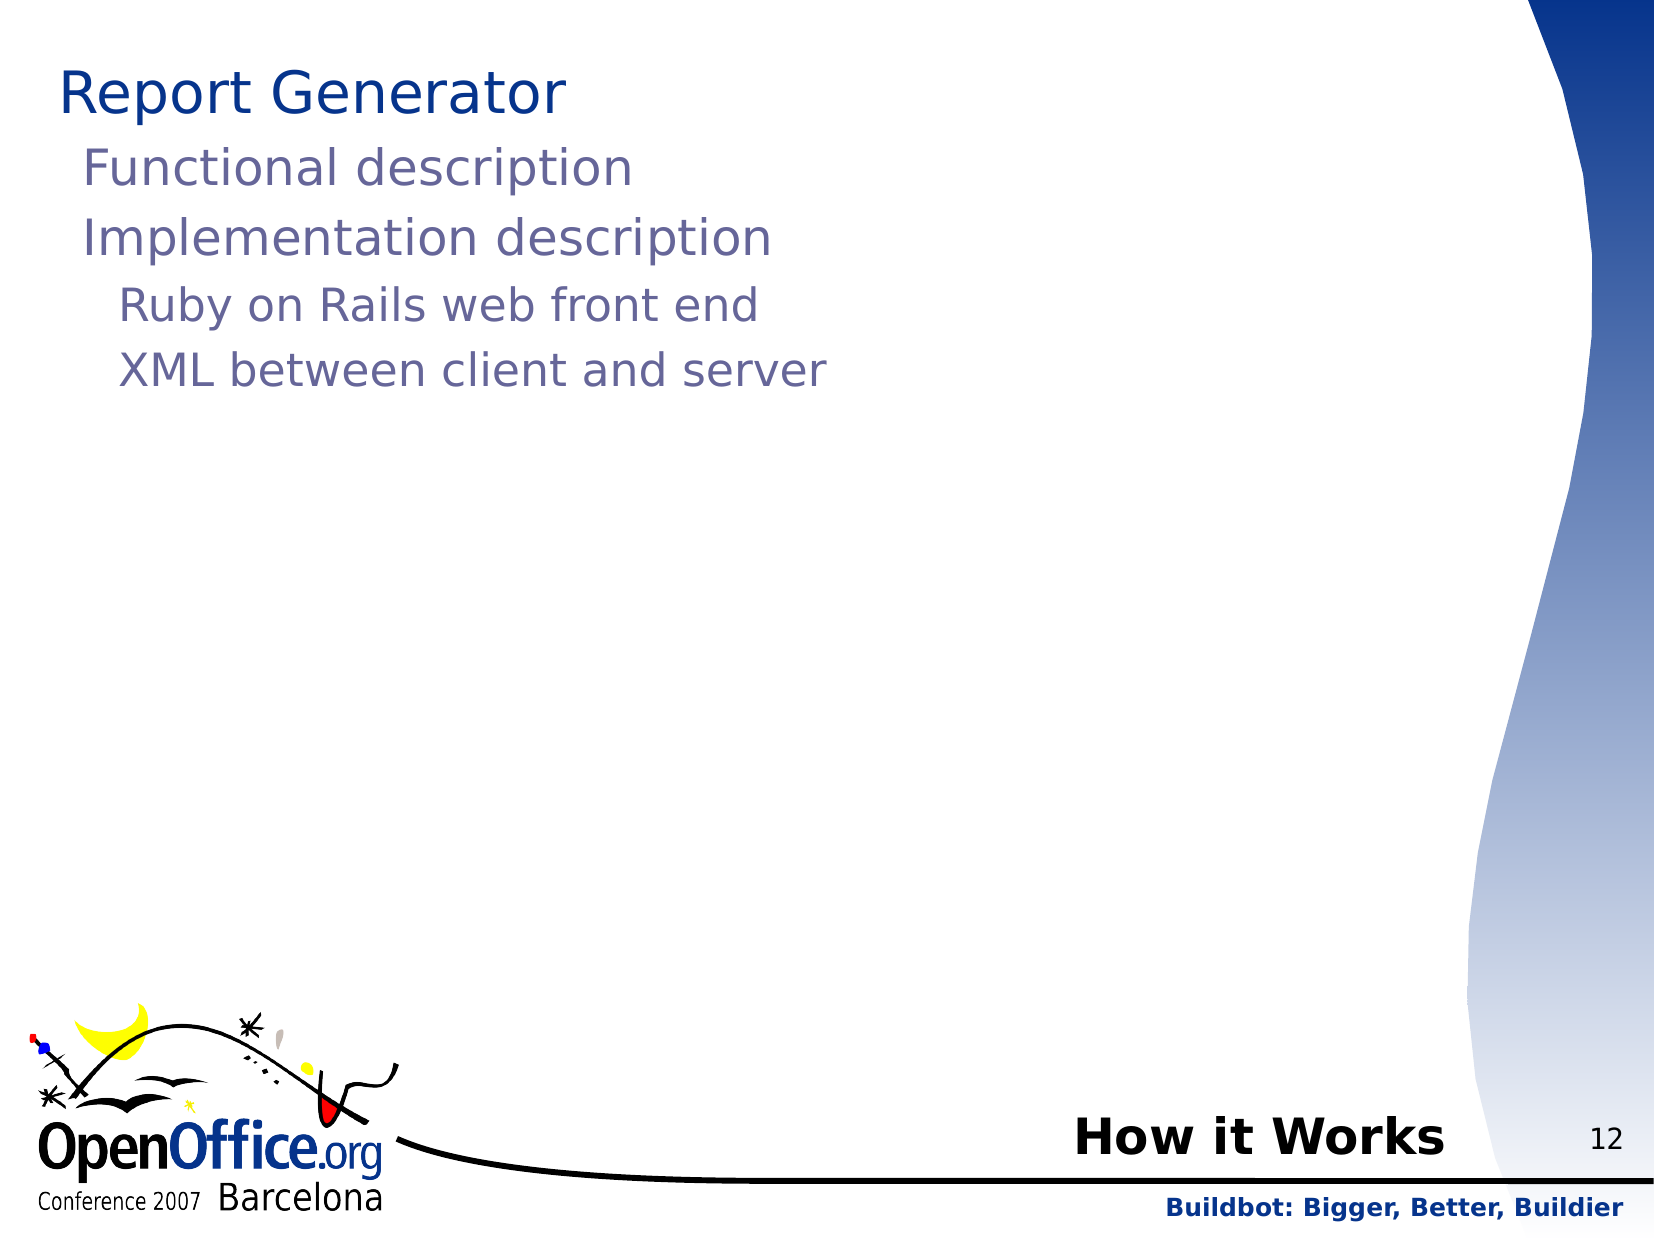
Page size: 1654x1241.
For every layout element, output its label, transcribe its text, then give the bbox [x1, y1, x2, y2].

list Report Generator Functional description Implementation description Ruby on Rails web front end XML between client and server [59, 59, 1418, 931]
title How it Works [531, 1099, 1447, 1174]
picture [29, 1003, 399, 1211]
